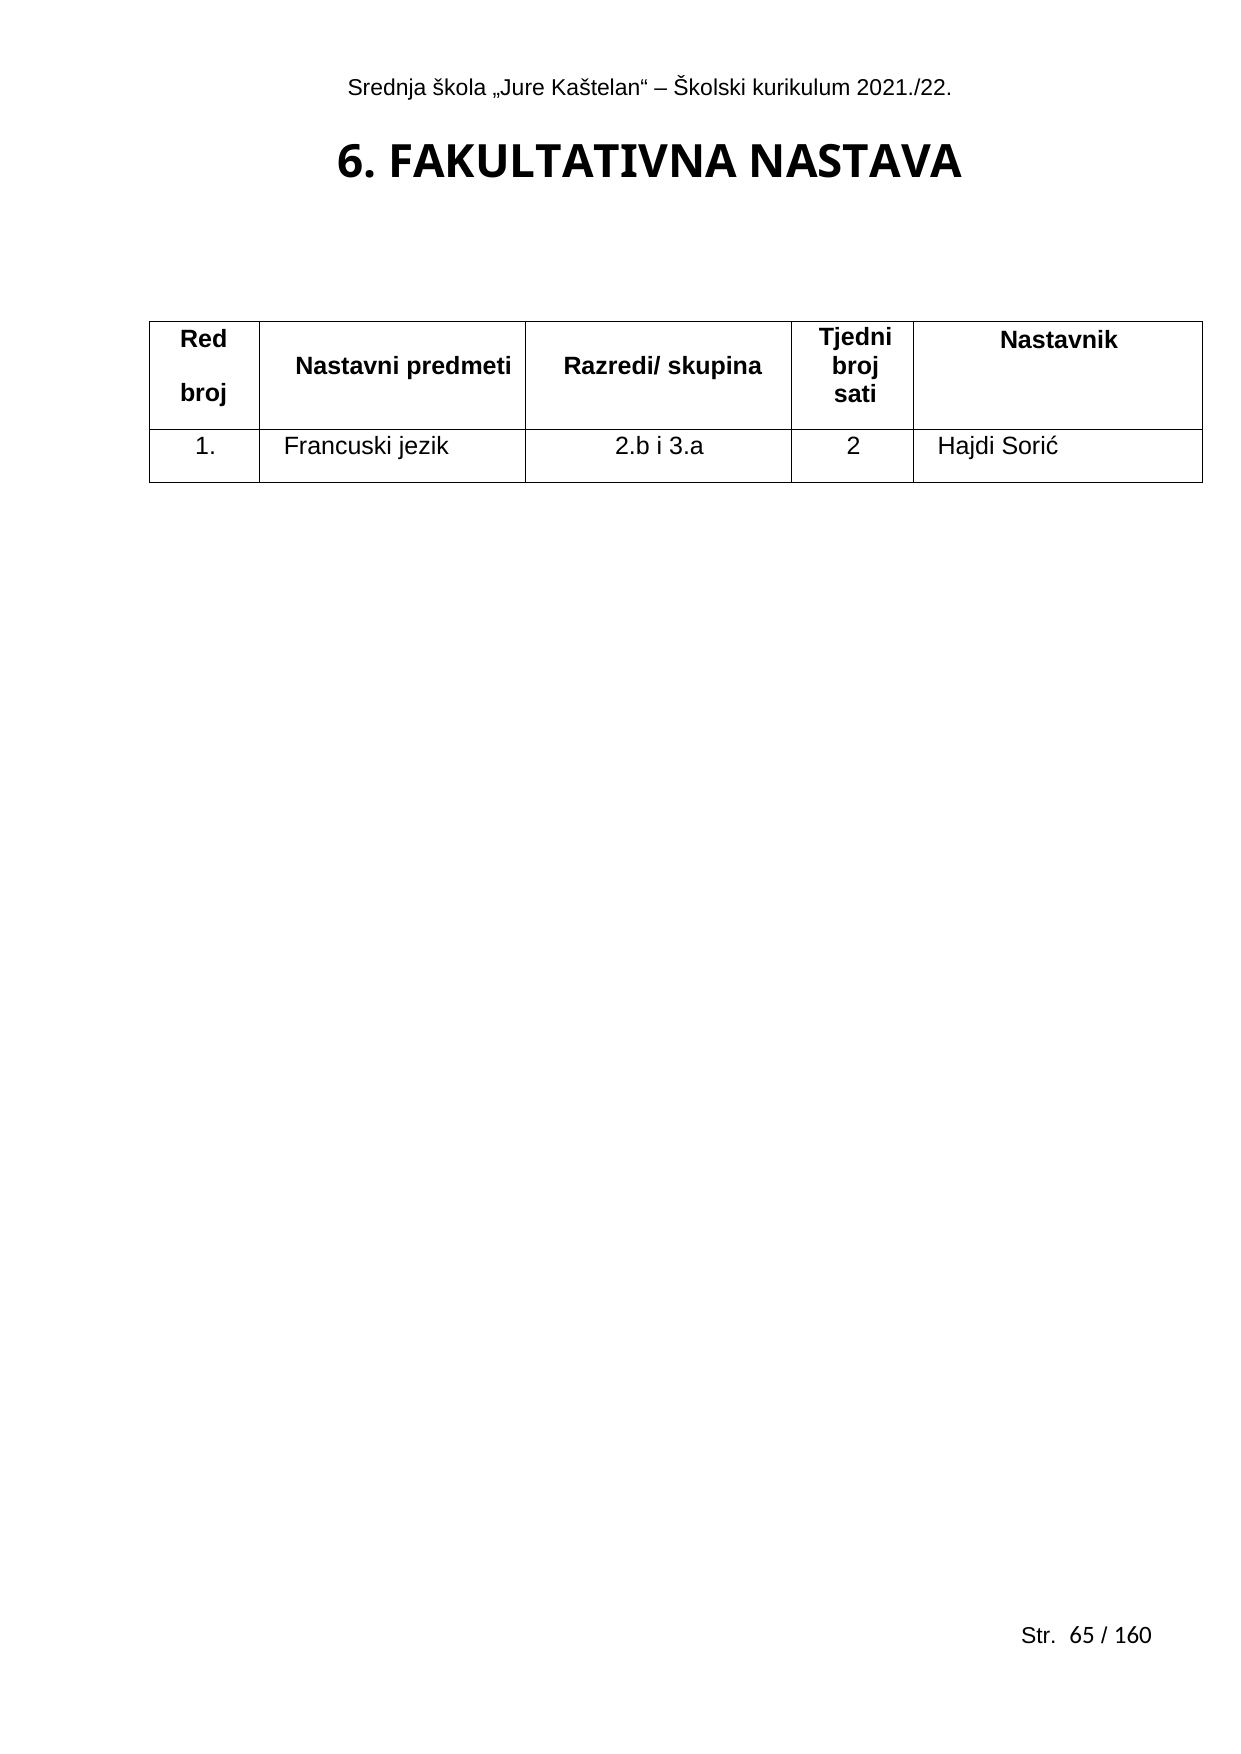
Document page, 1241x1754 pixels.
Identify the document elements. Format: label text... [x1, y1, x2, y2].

table_cell 2 [792, 430, 913, 482]
table_cell Hajdi Sorić [914, 430, 1202, 482]
table_header Nastavni predmeti [260, 322, 525, 429]
table_header Nastavnik [914, 322, 1202, 429]
table_header Red broj [150, 322, 259, 429]
table_cell Francuski jezik [260, 430, 525, 482]
table_cell 2.b i 3.a [526, 430, 791, 482]
table_header Razredi/ skupina [526, 322, 791, 429]
subtitle 6. FAKULTATIVNA NASTAVA [148, 129, 1152, 191]
table_header Tjedni broj sati [792, 322, 913, 429]
table_cell 1. [150, 430, 259, 482]
